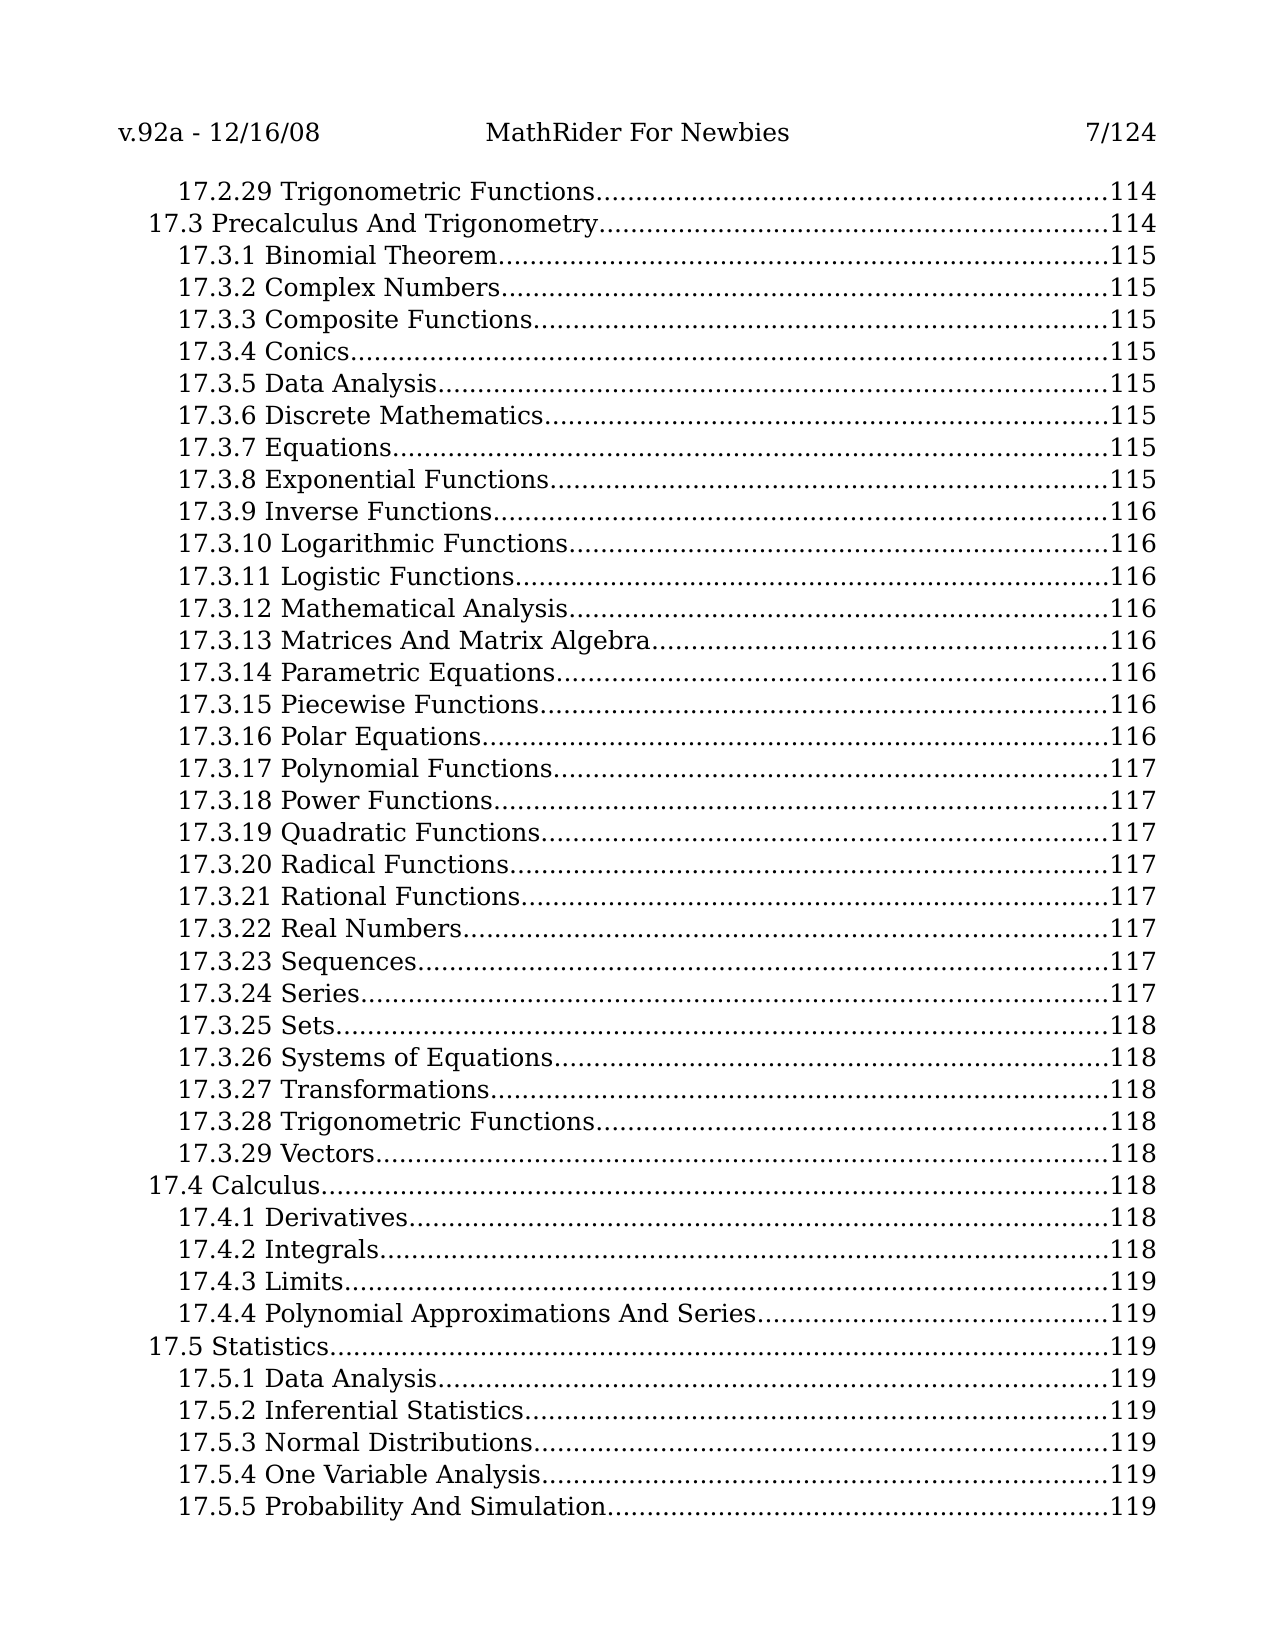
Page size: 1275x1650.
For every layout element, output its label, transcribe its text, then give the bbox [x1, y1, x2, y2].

text 17.3 Precalculus And Trigonometry 114 [148, 209, 1157, 238]
text 17.5.5 Probability And Simulation 119 [177, 1492, 1157, 1521]
text 17.5.1 Data Analysis 119 [177, 1364, 1157, 1393]
text 17.3.17 Polynomial Functions 117 [177, 754, 1157, 783]
text 17.3.12 Mathematical Analysis 116 [177, 594, 1157, 623]
text 17.3.21 Rational Functions 117 [177, 883, 1157, 912]
text 17.4.3 Limits 119 [177, 1268, 1157, 1297]
text 17.2.29 Trigonometric Functions 114 [177, 177, 1157, 206]
text 17.3.26 Systems of Equations 118 [177, 1043, 1157, 1072]
text 17.3.13 Matrices And Matrix Algebra 116 [177, 626, 1157, 655]
text 17.3.9 Inverse Functions 116 [177, 498, 1157, 527]
text 17.3.7 Equations 115 [177, 433, 1157, 463]
text 17.4 Calculus 118 [148, 1171, 1157, 1201]
text 17.3.8 Exponential Functions 115 [177, 466, 1157, 495]
text 17.5.3 Normal Distributions 119 [177, 1428, 1157, 1457]
text 17.3.11 Logistic Functions 116 [177, 562, 1157, 591]
text 17.5 Statistics 119 [148, 1332, 1157, 1361]
text 17.3.15 Piecewise Functions 116 [177, 690, 1157, 719]
text 17.3.24 Series 117 [177, 979, 1157, 1008]
text 17.3.25 Sets 118 [177, 1011, 1157, 1040]
text 17.4.2 Integrals 118 [177, 1236, 1157, 1265]
text 17.3.20 Radical Functions 117 [177, 851, 1157, 880]
text 17.3.5 Data Analysis 115 [177, 369, 1157, 398]
text 17.3.2 Complex Numbers 115 [177, 273, 1157, 302]
text 17.5.2 Inferential Statistics 119 [177, 1396, 1157, 1425]
text 17.3.28 Trigonometric Functions 118 [177, 1107, 1157, 1136]
text 17.3.27 Transformations 118 [177, 1075, 1157, 1104]
text 17.3.14 Parametric Equations 116 [177, 658, 1157, 687]
text 17.3.10 Logarithmic Functions 116 [177, 530, 1157, 559]
text 17.4.4 Polynomial Approximations And Series 119 [177, 1300, 1157, 1329]
text 17.3.29 Vectors 118 [177, 1139, 1157, 1168]
text 17.3.16 Polar Equations 116 [177, 722, 1157, 751]
text 17.3.22 Real Numbers 117 [177, 915, 1157, 944]
text 17.5.4 One Variable Analysis 119 [177, 1460, 1157, 1489]
text 17.3.4 Conics 115 [177, 337, 1157, 366]
text 17.3.3 Composite Functions 115 [177, 305, 1157, 334]
text 17.3.6 Discrete Mathematics 115 [177, 401, 1157, 431]
text 17.3.23 Sequences 117 [177, 947, 1157, 976]
text 17.3.1 Binomial Theorem 115 [177, 241, 1157, 270]
text 17.3.18 Power Functions 117 [177, 786, 1157, 816]
text 17.3.19 Quadratic Functions 117 [177, 818, 1157, 848]
text 17.4.1 Derivatives 118 [177, 1203, 1157, 1233]
